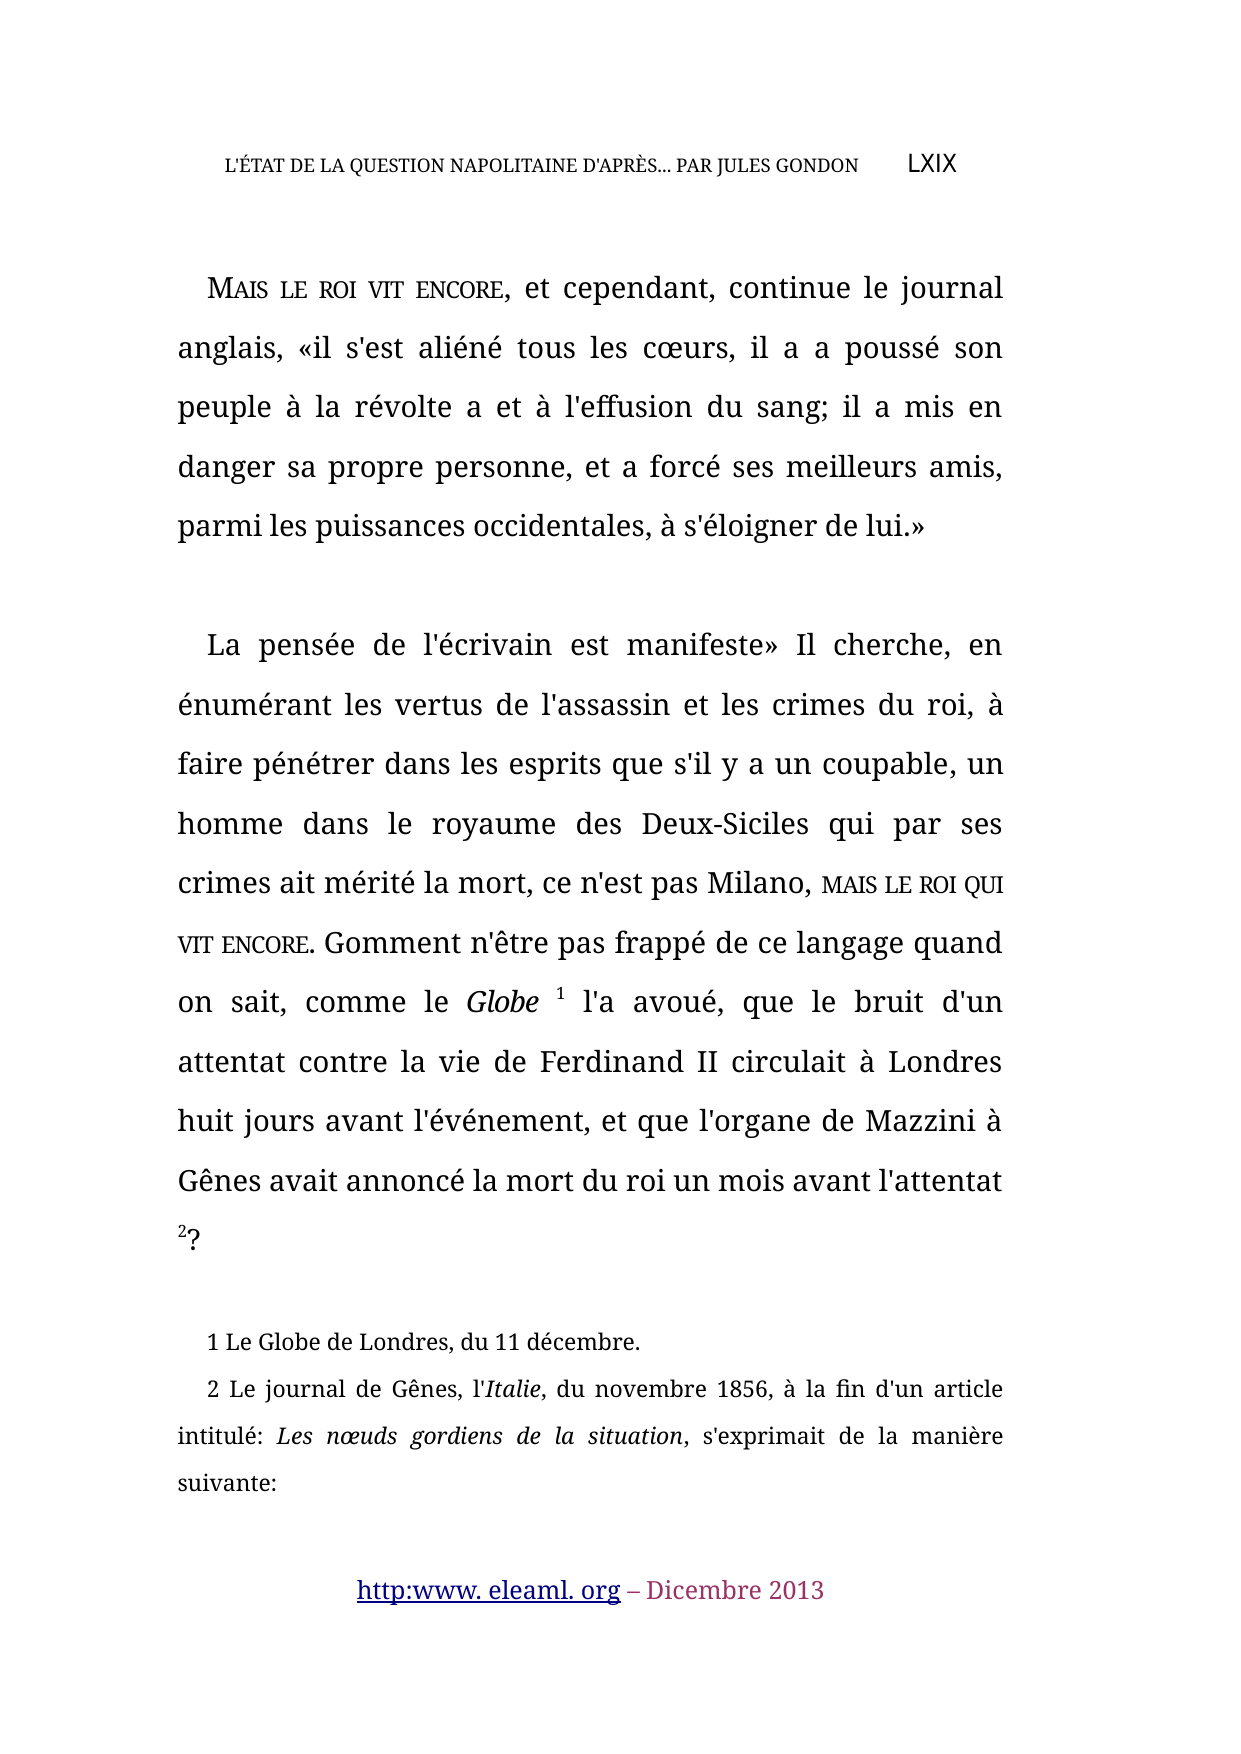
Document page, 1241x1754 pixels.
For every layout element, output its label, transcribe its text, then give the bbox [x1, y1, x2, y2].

text 1 Le Globe de Londres, du 11 décembre. [177, 1326, 1004, 1357]
text Mais le roi vit encore, et cependant, continue le journal anglais, «il s'est aliéné tous les cœurs, il a a poussé son peuple à la révolte a et à l'effusion du sang; il a mis en danger sa propre personne, et a forcé ses meilleurs amis, parmi les puissances occidentales, à s'éloigner de lui.» [177, 268, 1004, 545]
text La pensée de l'écrivain est manifeste» Il cherche, en énumérant les vertus de l'assassin et les crimes du roi, à faire pénétrer dans les esprits que s'il y a un coupable, un homme dans le royaume des Deux-Siciles qui par ses crimes ait mérité la mort, ce n'est pas Milano, mais le roi qui vit encore. Gomment n'être pas frappé de ce langage quand on sait, comme le Globe 1 l'a avoué, que le bruit d'un attentat contre la vie de Ferdinand II circulait à Londres huit jours avant l'événement, et que l'organe de Mazzini à Gênes avait annoncé la mort du roi un mois avant l'attentat 2? [177, 625, 1004, 1259]
text 2 Le journal de Gênes, l'Italie, du novembre 1856, à la fin d'un article intitulé: Les nœuds gordiens de la situation, s'exprimait de la manière suivante: [177, 1373, 1004, 1498]
